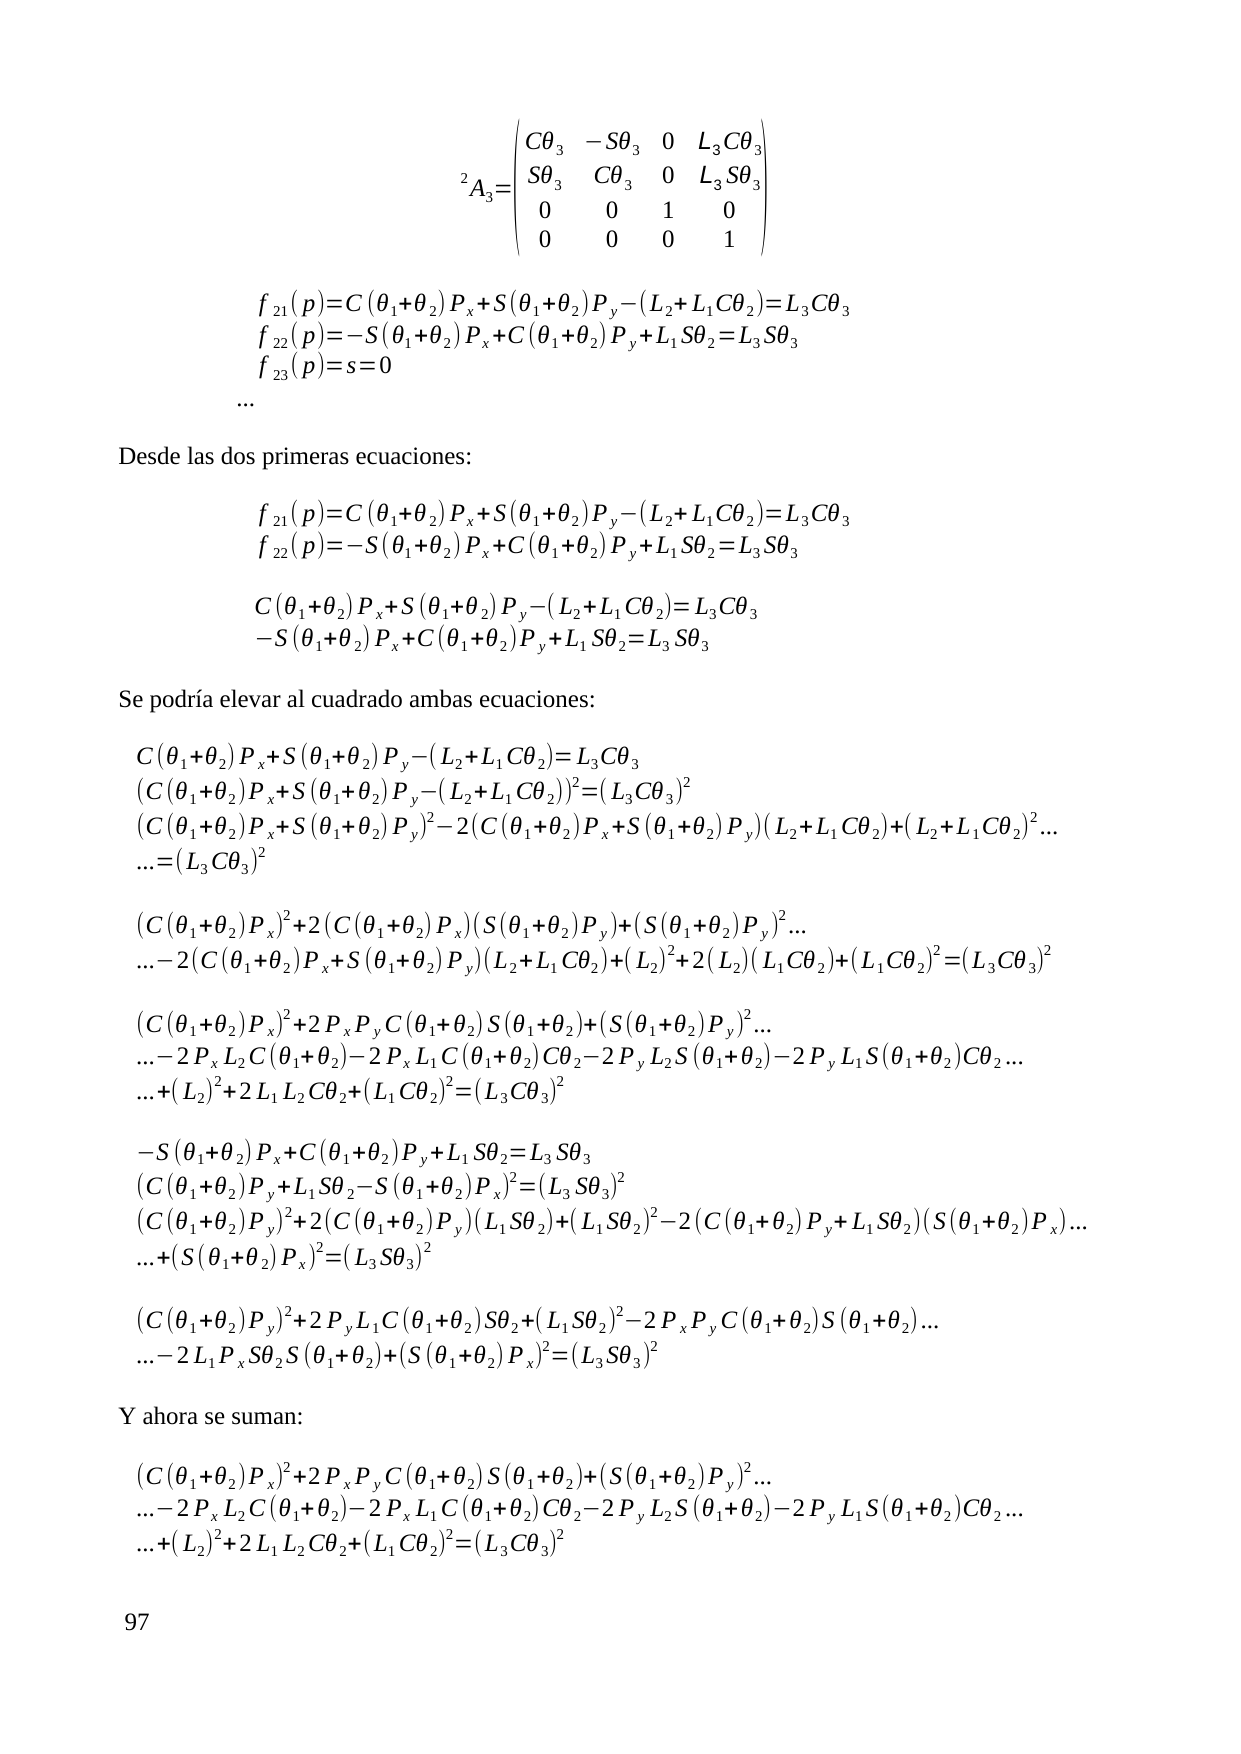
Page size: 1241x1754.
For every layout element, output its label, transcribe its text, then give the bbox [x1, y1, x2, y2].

text Y ahora se suman: [118, 1401, 1122, 1429]
text Desde las dos primeras ecuaciones: [118, 441, 1122, 469]
text ... [236, 383, 1122, 412]
text Se podría elevar al cuadrado ambas ecuaciones: [118, 684, 1122, 712]
